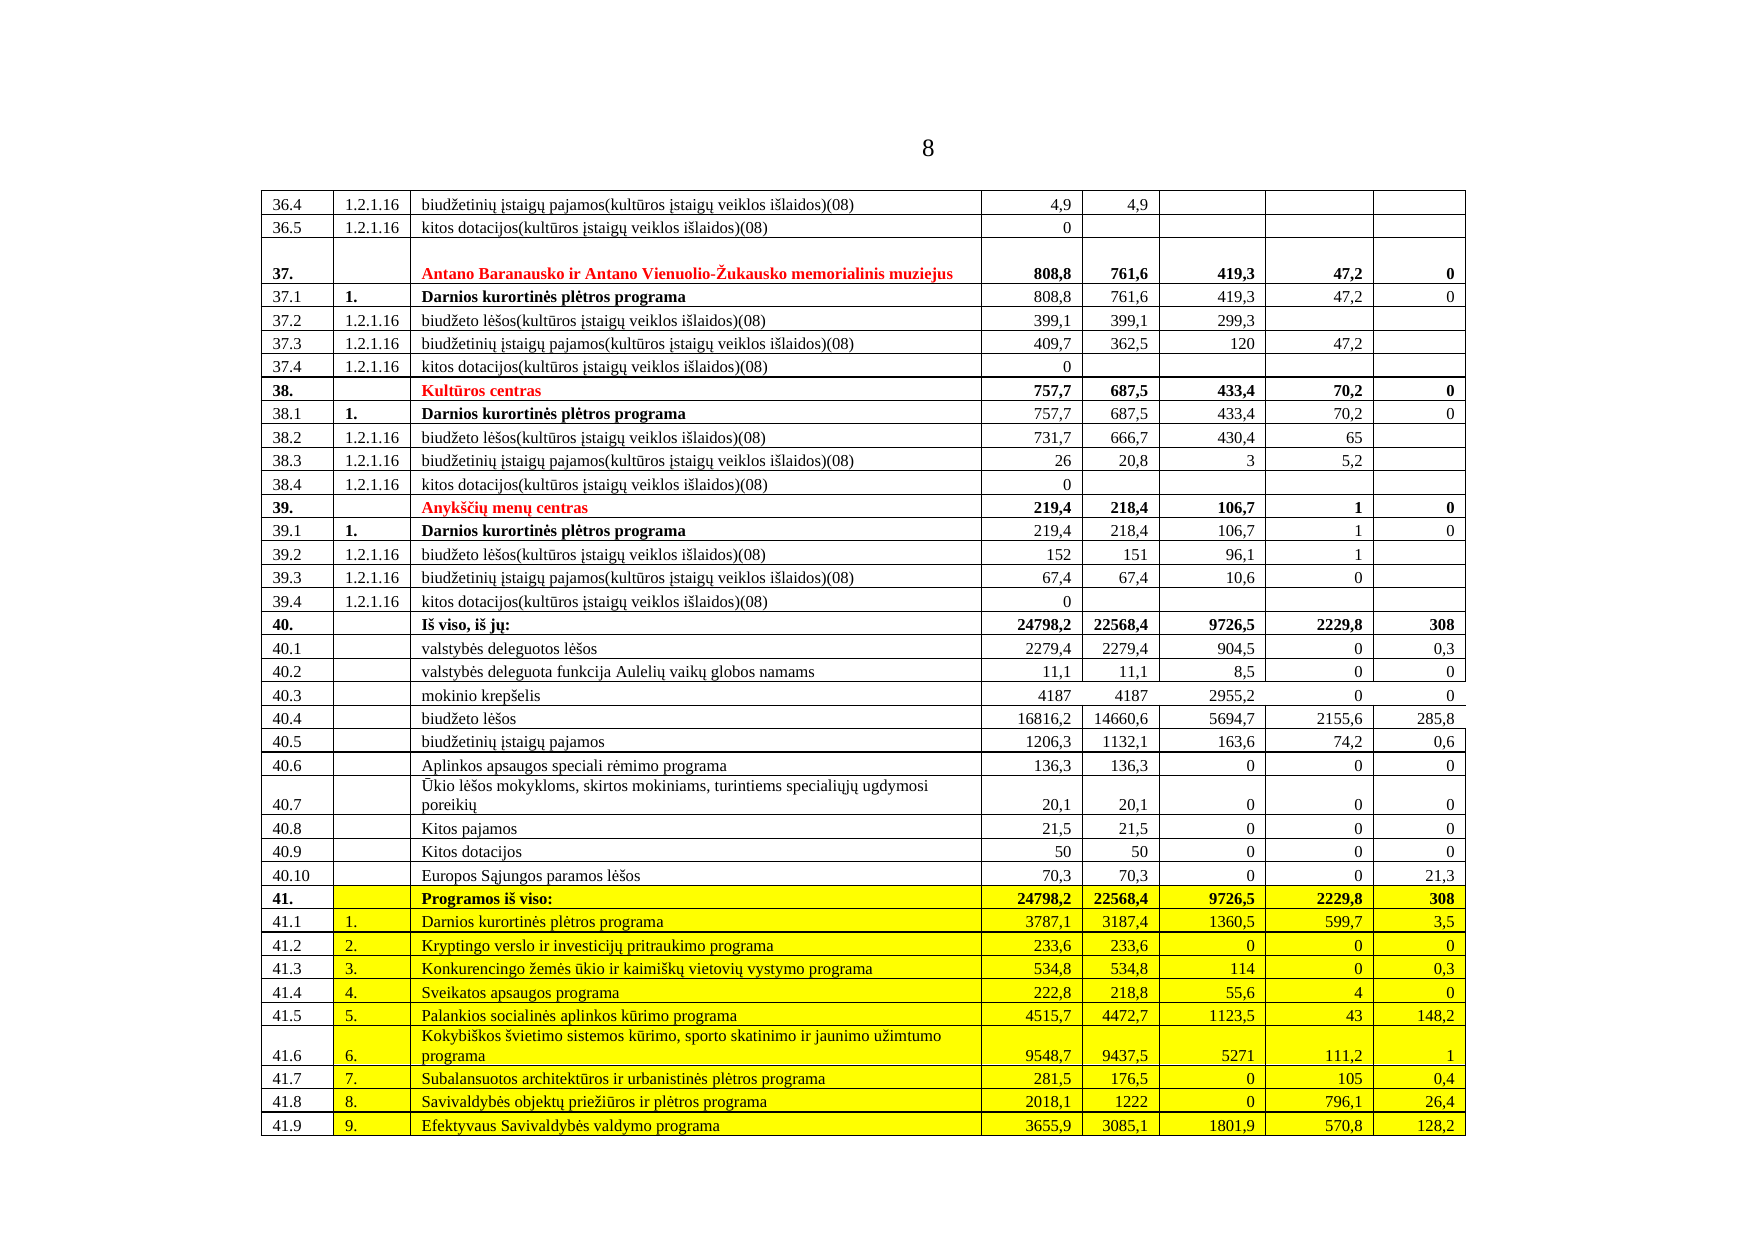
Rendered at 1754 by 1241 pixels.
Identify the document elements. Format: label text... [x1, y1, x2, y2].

table_cell 9. [334, 1113, 410, 1135]
table_cell 1123,5 [1160, 1003, 1265, 1025]
table_cell 20,1 [1083, 776, 1159, 814]
table_cell 40.3 [262, 682, 333, 704]
table_cell 41.9 [262, 1113, 333, 1135]
table_cell 10,6 [1160, 565, 1265, 587]
table_cell 37.2 [262, 307, 333, 329]
table_cell [1374, 588, 1465, 611]
table_cell [1266, 588, 1373, 611]
table_cell 0 [1374, 933, 1465, 955]
table_cell 1.2.1.16 [334, 307, 410, 329]
table_cell 4 [1266, 979, 1373, 1002]
table_cell kitos dotacijos(kultūros įstaigų veiklos išlaidos)(08) [411, 471, 981, 493]
table_cell 47,2 [1266, 331, 1373, 353]
table_cell 0 [1374, 753, 1465, 775]
table_cell 8,5 [1160, 659, 1265, 681]
table_cell [1374, 541, 1465, 564]
table_cell 409,7 [982, 331, 1082, 353]
table_cell mokinio krepšelis [411, 682, 981, 704]
table_cell 120 [1160, 331, 1265, 353]
table_cell [334, 378, 410, 400]
table_cell 0 [1374, 682, 1466, 704]
table_cell [334, 635, 410, 658]
table_cell 40.5 [262, 729, 333, 751]
table_cell 1206,3 [982, 729, 1082, 751]
table_cell Darnios kurortinės plėtros programa [411, 909, 981, 931]
table_cell 218,4 [1083, 495, 1159, 517]
table_cell 5. [334, 1003, 410, 1025]
table_cell 1. [334, 284, 410, 306]
table_cell 1.2.1.16 [334, 588, 410, 611]
table_cell 1 [1266, 495, 1373, 517]
table_cell [1374, 565, 1465, 587]
table_cell 1801,9 [1160, 1113, 1265, 1135]
table_cell [1160, 191, 1265, 214]
table_cell 4515,7 [982, 1003, 1082, 1025]
table_cell 731,7 [982, 424, 1082, 447]
table_cell 55,6 [1160, 979, 1265, 1002]
table_cell 9726,5 [1160, 886, 1265, 908]
table_cell 40.2 [262, 659, 333, 681]
table_cell 37. [262, 238, 333, 283]
table_cell 3787,1 [982, 909, 1082, 931]
table_cell 0 [1374, 979, 1465, 1002]
table_cell Darnios kurortinės plėtros programa [411, 518, 981, 540]
table_cell 47,2 [1266, 238, 1373, 283]
table_cell 3. [334, 956, 410, 978]
table_cell [1083, 588, 1159, 611]
table_cell 9437,5 [1083, 1026, 1159, 1064]
table_cell 219,4 [982, 518, 1082, 540]
table_cell 136,3 [1083, 753, 1159, 775]
table_cell 687,5 [1083, 378, 1159, 400]
table_cell 37.3 [262, 331, 333, 353]
table_cell 3655,9 [982, 1113, 1082, 1135]
table_cell 0 [1160, 815, 1265, 838]
table_cell 50 [1083, 839, 1159, 861]
table_cell 36.5 [262, 215, 333, 237]
table_cell Sveikatos apsaugos programa [411, 979, 981, 1002]
table_cell Darnios kurortinės plėtros programa [411, 401, 981, 423]
table_cell [1160, 471, 1265, 493]
table_cell 1360,5 [1160, 909, 1265, 931]
table_cell 233,6 [1083, 933, 1159, 955]
table_cell 5694,7 [1160, 706, 1265, 728]
table_cell [1374, 471, 1465, 493]
table_cell [1374, 331, 1465, 353]
table_cell Darnios kurortinės plėtros programa [411, 284, 981, 306]
table_cell 0 [1266, 862, 1373, 884]
table_cell 106,7 [1160, 495, 1265, 517]
table_cell 41.8 [262, 1089, 333, 1111]
table_cell biudžetinių įstaigų pajamos(kultūros įstaigų veiklos išlaidos)(08) [411, 565, 981, 587]
table_cell 3 [1160, 448, 1265, 470]
table_cell 36.4 [262, 191, 333, 214]
table_cell 0 [1266, 839, 1373, 861]
table_cell 7. [334, 1066, 410, 1088]
table_cell 22568,4 [1083, 886, 1159, 908]
table_cell 0 [1374, 659, 1465, 681]
table_cell Subalansuotos architektūros ir urbanistinės plėtros programa [411, 1066, 981, 1088]
table_cell 233,6 [982, 933, 1082, 955]
table_cell 70,2 [1266, 401, 1373, 423]
table_cell Programos iš viso: [411, 886, 981, 908]
table_cell 39.2 [262, 541, 333, 564]
table_cell 1. [334, 909, 410, 931]
table_cell [334, 495, 410, 517]
table_cell 38.1 [262, 401, 333, 423]
table_cell 1.2.1.16 [334, 471, 410, 493]
table_cell 96,1 [1160, 541, 1265, 564]
table_cell [334, 862, 410, 884]
table_cell [334, 682, 410, 704]
table_cell 0 [1160, 933, 1265, 955]
table_cell 21,5 [1083, 815, 1159, 838]
table_cell Palankios socialinės aplinkos kūrimo programa [411, 1003, 981, 1025]
table_cell 41.4 [262, 979, 333, 1002]
table_cell 0,3 [1374, 635, 1465, 658]
table_cell 0 [982, 354, 1082, 376]
table_cell [1374, 424, 1465, 447]
table_cell 65 [1266, 424, 1373, 447]
table_cell biudžetinių įstaigų pajamos(kultūros įstaigų veiklos išlaidos)(08) [411, 331, 981, 353]
table_cell 9726,5 [1160, 612, 1265, 634]
table_cell 39.1 [262, 518, 333, 540]
table_cell 148,2 [1374, 1003, 1465, 1025]
table_cell kitos dotacijos(kultūros įstaigų veiklos išlaidos)(08) [411, 588, 981, 611]
table_cell 3085,1 [1083, 1113, 1159, 1135]
table_cell [334, 839, 410, 861]
table_cell [1374, 307, 1465, 329]
table_cell 1.2.1.16 [334, 191, 410, 214]
table_cell [1083, 354, 1159, 376]
table_cell 808,8 [982, 284, 1082, 306]
table_cell 14660,6 [1083, 706, 1159, 728]
table_cell Iš viso, iš jų: [411, 612, 981, 634]
table_cell 26,4 [1374, 1089, 1465, 1111]
table_cell 4,9 [1083, 191, 1159, 214]
table_cell 41.5 [262, 1003, 333, 1025]
table_cell 399,1 [982, 307, 1082, 329]
table_cell 3187,4 [1083, 909, 1159, 931]
table_cell 219,4 [982, 495, 1082, 517]
table_cell 37.4 [262, 354, 333, 376]
table_cell [1374, 354, 1465, 376]
table_cell Savivaldybės objektų priežiūros ir plėtros programa [411, 1089, 981, 1111]
table_cell 687,5 [1083, 401, 1159, 423]
table_cell 0 [1374, 839, 1465, 861]
table_cell valstybės deleguota funkcija Aulelių vaikų globos namams [411, 659, 981, 681]
table_cell [1374, 215, 1465, 237]
table_cell 40.8 [262, 815, 333, 838]
table_cell 41.6 [262, 1026, 333, 1064]
table_cell 4187 [982, 682, 1082, 704]
table_cell 67,4 [1083, 565, 1159, 587]
table_cell 308 [1374, 886, 1465, 908]
table_cell 41.1 [262, 909, 333, 931]
table_cell 70,3 [1083, 862, 1159, 884]
table_cell 2155,6 [1266, 706, 1373, 728]
table_cell 1.2.1.16 [334, 331, 410, 353]
table_cell 308 [1374, 612, 1465, 634]
table_cell 0 [1266, 682, 1373, 704]
table_cell Aplinkos apsaugos speciali rėmimo programa [411, 753, 981, 775]
table_cell 0 [1374, 776, 1465, 814]
table_cell [1266, 354, 1373, 376]
table_cell 163,6 [1160, 729, 1265, 751]
table_cell 1.2.1.16 [334, 448, 410, 470]
table_cell 2279,4 [1083, 635, 1159, 658]
table_cell 38.3 [262, 448, 333, 470]
table_cell [1083, 215, 1159, 237]
table_cell 22568,4 [1083, 612, 1159, 634]
table_cell 0 [1266, 776, 1373, 814]
table_cell [1160, 215, 1265, 237]
table_cell 24798,2 [982, 886, 1082, 908]
table_cell [334, 886, 410, 908]
table_cell [1374, 448, 1465, 470]
table_cell [1266, 307, 1373, 329]
table_cell 40.4 [262, 706, 333, 728]
table_cell 0 [1374, 284, 1465, 306]
table_cell 40. [262, 612, 333, 634]
table_cell 0 [1374, 238, 1465, 283]
table_cell 0 [1374, 495, 1465, 517]
table_cell 222,8 [982, 979, 1082, 1002]
table_cell Europos Sąjungos paramos lėšos [411, 862, 981, 884]
table_cell 0 [1266, 753, 1373, 775]
table_cell [1266, 191, 1373, 214]
table_cell 0 [982, 471, 1082, 493]
table_cell Anykščių menų centras [411, 495, 981, 517]
table_cell 419,3 [1160, 284, 1265, 306]
table_cell 114 [1160, 956, 1265, 978]
table_cell 2955,2 [1159, 682, 1266, 704]
table_cell 40.9 [262, 839, 333, 861]
table_cell 761,6 [1083, 238, 1159, 283]
table_cell [1266, 215, 1373, 237]
table_cell [334, 238, 410, 283]
table_cell 570,8 [1266, 1113, 1373, 1135]
table_cell 1. [334, 401, 410, 423]
table_cell 1.2.1.16 [334, 541, 410, 564]
table_cell 666,7 [1083, 424, 1159, 447]
table_cell 128,2 [1374, 1113, 1465, 1135]
table_cell [334, 706, 410, 728]
table_cell 176,5 [1083, 1066, 1159, 1088]
table_cell 74,2 [1266, 729, 1373, 751]
table_cell 430,4 [1160, 424, 1265, 447]
table_cell 0 [1374, 401, 1465, 423]
table_cell valstybės deleguotos lėšos [411, 635, 981, 658]
table_cell 152 [982, 541, 1082, 564]
table_cell 39.3 [262, 565, 333, 587]
table_cell biudžetinių įstaigų pajamos(kultūros įstaigų veiklos išlaidos)(08) [411, 448, 981, 470]
table_cell biudžeto lėšos(kultūros įstaigų veiklos išlaidos)(08) [411, 424, 981, 447]
table_cell [1160, 354, 1265, 376]
table_cell 0 [1160, 1066, 1265, 1088]
table_cell [1083, 471, 1159, 493]
table_cell 0 [1374, 815, 1465, 838]
table_cell 151 [1083, 541, 1159, 564]
table_cell 50 [982, 839, 1082, 861]
table_cell 0 [1266, 659, 1373, 681]
table_cell 4,9 [982, 191, 1082, 214]
table_cell 0 [982, 215, 1082, 237]
table_cell 106,7 [1160, 518, 1265, 540]
table_cell 433,4 [1160, 378, 1265, 400]
table_cell 299,3 [1160, 307, 1265, 329]
table_cell 0 [1374, 518, 1465, 540]
table_cell 218,4 [1083, 518, 1159, 540]
table_cell 16816,2 [982, 706, 1082, 728]
table_cell 534,8 [1083, 956, 1159, 978]
table_cell [1374, 191, 1465, 214]
table_cell 0 [1160, 776, 1265, 814]
table_cell kitos dotacijos(kultūros įstaigų veiklos išlaidos)(08) [411, 215, 981, 237]
table_cell Kokybiškos švietimo sistemos kūrimo, sporto skatinimo ir jaunimo užimtumo programa [411, 1026, 981, 1064]
table_cell 0 [1160, 1089, 1265, 1111]
table_cell 534,8 [982, 956, 1082, 978]
table_cell 0 [982, 588, 1082, 611]
table_cell 2. [334, 933, 410, 955]
table_cell 4187 [1083, 682, 1159, 704]
table_cell 1. [334, 518, 410, 540]
table_cell [334, 815, 410, 838]
table_cell 218,8 [1083, 979, 1159, 1002]
table_cell 2229,8 [1266, 886, 1373, 908]
table_cell biudžeto lėšos(kultūros įstaigų veiklos išlaidos)(08) [411, 307, 981, 329]
table_cell 40.7 [262, 776, 333, 814]
table_cell 4. [334, 979, 410, 1002]
table_cell 38.2 [262, 424, 333, 447]
table_cell 761,6 [1083, 284, 1159, 306]
table_cell 0 [1266, 565, 1373, 587]
table_cell 38.4 [262, 471, 333, 493]
table_cell 37.1 [262, 284, 333, 306]
table_cell 24798,2 [982, 612, 1082, 634]
table_cell 40.1 [262, 635, 333, 658]
table_cell Kryptingo verslo ir investicijų pritraukimo programa [411, 933, 981, 955]
table_cell 757,7 [982, 401, 1082, 423]
table_cell 1.2.1.16 [334, 424, 410, 447]
table_cell 47,2 [1266, 284, 1373, 306]
table_cell 0 [1374, 378, 1465, 400]
table_cell 0,6 [1374, 729, 1465, 751]
table_cell [1266, 471, 1373, 493]
table_cell 419,3 [1160, 238, 1265, 283]
table_cell 11,1 [982, 659, 1082, 681]
table_cell 5,2 [1266, 448, 1373, 470]
table_cell 0 [1266, 635, 1373, 658]
table_cell 67,4 [982, 565, 1082, 587]
table_cell 399,1 [1083, 307, 1159, 329]
table_cell 1 [1266, 518, 1373, 540]
table_cell 904,5 [1160, 635, 1265, 658]
table_cell 43 [1266, 1003, 1373, 1025]
table_cell [334, 776, 410, 814]
table_cell 6. [334, 1026, 410, 1064]
table_cell Kitos dotacijos [411, 839, 981, 861]
table_cell 111,2 [1266, 1026, 1373, 1064]
table_cell 4472,7 [1083, 1003, 1159, 1025]
table_cell 285,8 [1374, 706, 1466, 728]
table_cell kitos dotacijos(kultūros įstaigų veiklos išlaidos)(08) [411, 354, 981, 376]
table_cell 21,5 [982, 815, 1082, 838]
table_cell 40.6 [262, 753, 333, 775]
table_cell [334, 729, 410, 751]
table_cell Antano Baranausko ir Antano Vienuolio-Žukausko memorialinis muziejus [411, 238, 981, 283]
table_cell 1.2.1.16 [334, 215, 410, 237]
table_cell 20,1 [982, 776, 1082, 814]
table_cell 0 [1160, 839, 1265, 861]
table_cell 1 [1266, 541, 1373, 564]
table_cell 41.2 [262, 933, 333, 955]
table_cell 38. [262, 378, 333, 400]
table_cell Kultūros centras [411, 378, 981, 400]
table_cell Efektyvaus Savivaldybės valdymo programa [411, 1113, 981, 1135]
table_cell 0 [1266, 933, 1373, 955]
table_cell 3,5 [1374, 909, 1465, 931]
table_cell [1160, 588, 1265, 611]
table_cell 0 [1266, 956, 1373, 978]
table_cell 808,8 [982, 238, 1082, 283]
table_cell [334, 612, 410, 634]
table_cell 20,8 [1083, 448, 1159, 470]
table_cell 105 [1266, 1066, 1373, 1088]
table_cell 26 [982, 448, 1082, 470]
table_cell Konkurencingo žemės ūkio ir kaimiškų vietovių vystymo programa [411, 956, 981, 978]
table_cell 0 [1266, 815, 1373, 838]
table_cell 8. [334, 1089, 410, 1111]
table_cell 599,7 [1266, 909, 1373, 931]
table_cell 136,3 [982, 753, 1082, 775]
table_cell 39. [262, 495, 333, 517]
table_cell [334, 659, 410, 681]
table_cell 796,1 [1266, 1089, 1373, 1111]
table_cell 0,3 [1374, 956, 1465, 978]
table_cell 70,2 [1266, 378, 1373, 400]
table_cell Kitos pajamos [411, 815, 981, 838]
table_cell 0 [1160, 753, 1265, 775]
table_cell biudžeto lėšos [411, 706, 981, 728]
table_cell 40.10 [262, 862, 333, 884]
table_cell 1132,1 [1083, 729, 1159, 751]
table_cell 2229,8 [1266, 612, 1373, 634]
table_cell biudžetinių įstaigų pajamos [411, 729, 981, 751]
table_cell 1.2.1.16 [334, 565, 410, 587]
table_cell 1222 [1083, 1089, 1159, 1111]
table_cell 2279,4 [982, 635, 1082, 658]
table_cell 757,7 [982, 378, 1082, 400]
table_cell 39.4 [262, 588, 333, 611]
table_cell 0 [1160, 862, 1265, 884]
table_cell 9548,7 [982, 1026, 1082, 1064]
table_cell 41.7 [262, 1066, 333, 1088]
table_cell Ūkio lėšos mokykloms, skirtos mokiniams, turintiems specialiųjų ugdymosi poreikių [411, 776, 981, 814]
table_cell [334, 753, 410, 775]
table_cell biudžetinių įstaigų pajamos(kultūros įstaigų veiklos išlaidos)(08) [411, 191, 981, 214]
table_cell 11,1 [1083, 659, 1159, 681]
table_cell 21,3 [1374, 862, 1465, 884]
table_cell biudžeto lėšos(kultūros įstaigų veiklos išlaidos)(08) [411, 541, 981, 564]
table_cell 362,5 [1083, 331, 1159, 353]
table_cell 2018,1 [982, 1089, 1082, 1111]
table_cell 41. [262, 886, 333, 908]
table_cell 1 [1374, 1026, 1465, 1064]
table_cell 1.2.1.16 [334, 354, 410, 376]
table_cell 41.3 [262, 956, 333, 978]
table_cell 433,4 [1160, 401, 1265, 423]
table_cell 281,5 [982, 1066, 1082, 1088]
table_cell 0,4 [1374, 1066, 1465, 1088]
table_cell 5271 [1160, 1026, 1265, 1064]
table_cell 70,3 [982, 862, 1082, 884]
